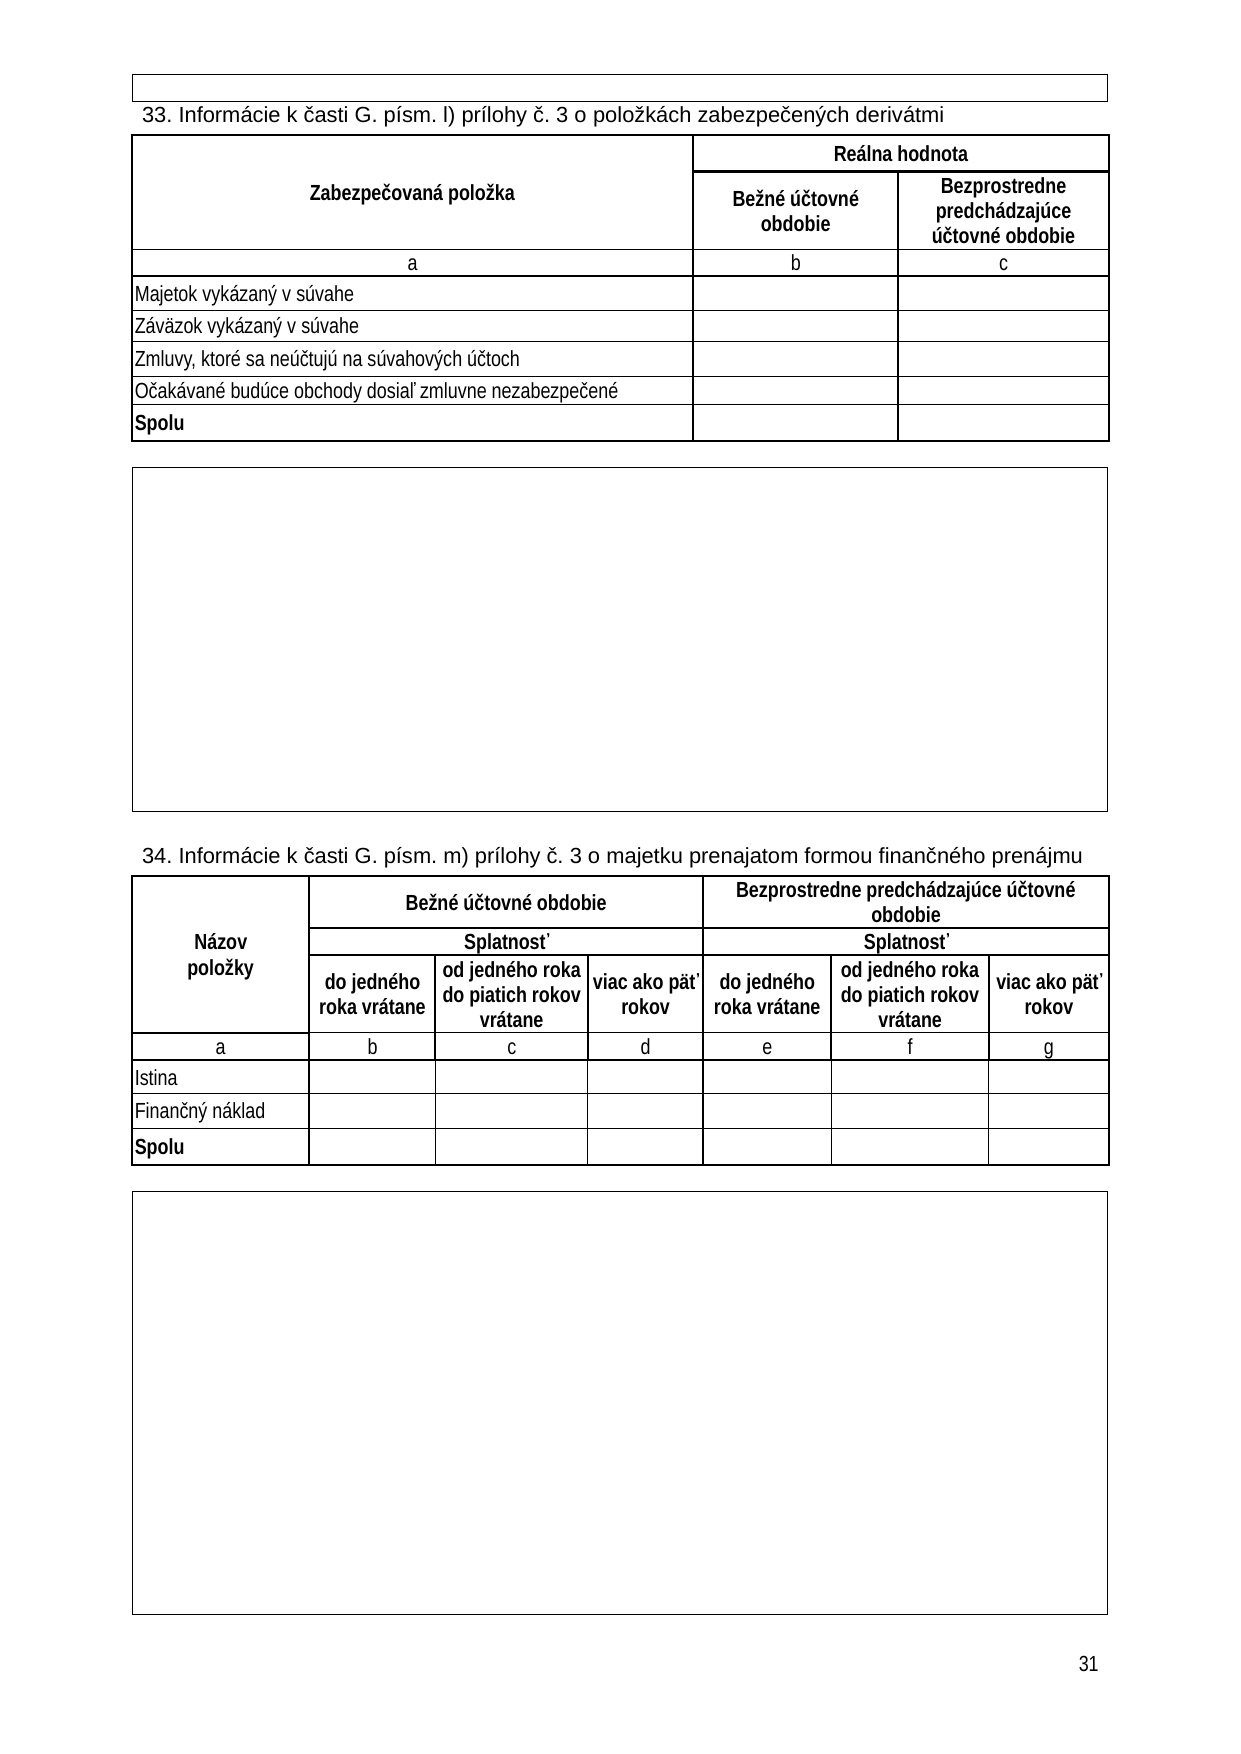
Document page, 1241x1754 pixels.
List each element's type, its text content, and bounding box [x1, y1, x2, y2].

table_cell [832, 1061, 988, 1093]
table_cell [899, 342, 1108, 376]
table_cell [694, 342, 897, 376]
table_cell Bežné účtovné obdobie [694, 173, 897, 249]
table_cell [704, 1094, 831, 1128]
table_header Názov položky [133, 877, 308, 1032]
table_header Bežné účtovné obdobie [310, 877, 702, 927]
table_cell b [310, 1033, 434, 1059]
table_cell [588, 1129, 702, 1164]
table_cell b [694, 250, 897, 275]
table_cell viac ako päť rokov [589, 956, 702, 1032]
table_cell do jedného roka vrátane [704, 956, 830, 1032]
table_cell e [704, 1033, 830, 1059]
table_header [133, 1192, 1107, 1613]
table_cell a [133, 1034, 308, 1059]
table_cell [310, 1129, 435, 1164]
table_cell [694, 377, 897, 404]
table_cell [989, 1129, 1108, 1164]
table_cell [310, 1061, 435, 1093]
table_cell [899, 311, 1108, 341]
table_cell Istina [133, 1061, 308, 1093]
table_cell [989, 1094, 1108, 1128]
text 34. Informácie k časti G. písm. m) prílohy č. 3 o majetku prenajatom formou finančného prenájmu [142, 843, 1098, 869]
table_cell od jedného roka do piatich rokov vrátane [832, 956, 988, 1032]
table_cell [832, 1094, 988, 1128]
table_cell [588, 1061, 702, 1093]
table_cell [588, 1094, 702, 1128]
table_cell [704, 1129, 831, 1164]
text 33. Informácie k časti G. písm. l) prílohy č. 3 o položkách zabezpečených derivátmi [142, 102, 1098, 127]
table_cell Majetok vykázaný v súvahe [133, 277, 692, 309]
table_cell [310, 1094, 435, 1128]
table_cell Finančný náklad [133, 1094, 308, 1128]
table_cell Splatnosť [310, 929, 702, 954]
table_cell Záväzok vykázaný v súvahe [133, 311, 692, 341]
table_cell [832, 1129, 988, 1164]
table_cell c [899, 250, 1108, 275]
table_cell [694, 277, 897, 309]
table_cell d [589, 1033, 702, 1059]
table_cell Zmluvy, ktoré sa neúčtujú na súvahových účtoch [133, 342, 692, 376]
table_cell [694, 405, 897, 440]
table_cell Splatnosť [704, 929, 1108, 954]
table_cell Spolu [133, 1129, 308, 1164]
table_cell viac ako päť rokov [990, 956, 1108, 1032]
table_header Reálna hodnota [694, 136, 1108, 170]
table_cell a [133, 250, 692, 275]
table_header Bezprostredne predchádzajúce účtovné obdobie [704, 877, 1108, 927]
table_cell Spolu [133, 405, 692, 440]
table_cell [989, 1061, 1108, 1093]
table_cell Očakávané budúce obchody dosiaľ zmluvne nezabezpečené [133, 377, 692, 404]
table_cell Bezprostredne predchádzajúce účtovné obdobie [899, 173, 1108, 249]
table_cell g [990, 1033, 1108, 1059]
table_cell [436, 1129, 587, 1164]
table_cell f [832, 1033, 988, 1059]
table_cell [436, 1094, 587, 1128]
table_cell od jedného roka do piatich rokov vrátane [436, 956, 587, 1032]
table_cell [694, 311, 897, 341]
table_cell [899, 277, 1108, 309]
table_cell do jedného roka vrátane [310, 956, 434, 1032]
table_cell [704, 1061, 831, 1093]
table_header [133, 75, 1107, 101]
table_cell [899, 377, 1108, 404]
table_cell [899, 405, 1108, 440]
table_header [133, 468, 1107, 811]
table_cell [436, 1061, 587, 1093]
table_header Zabezpečovaná položka [133, 136, 692, 249]
table_cell c [436, 1033, 587, 1059]
